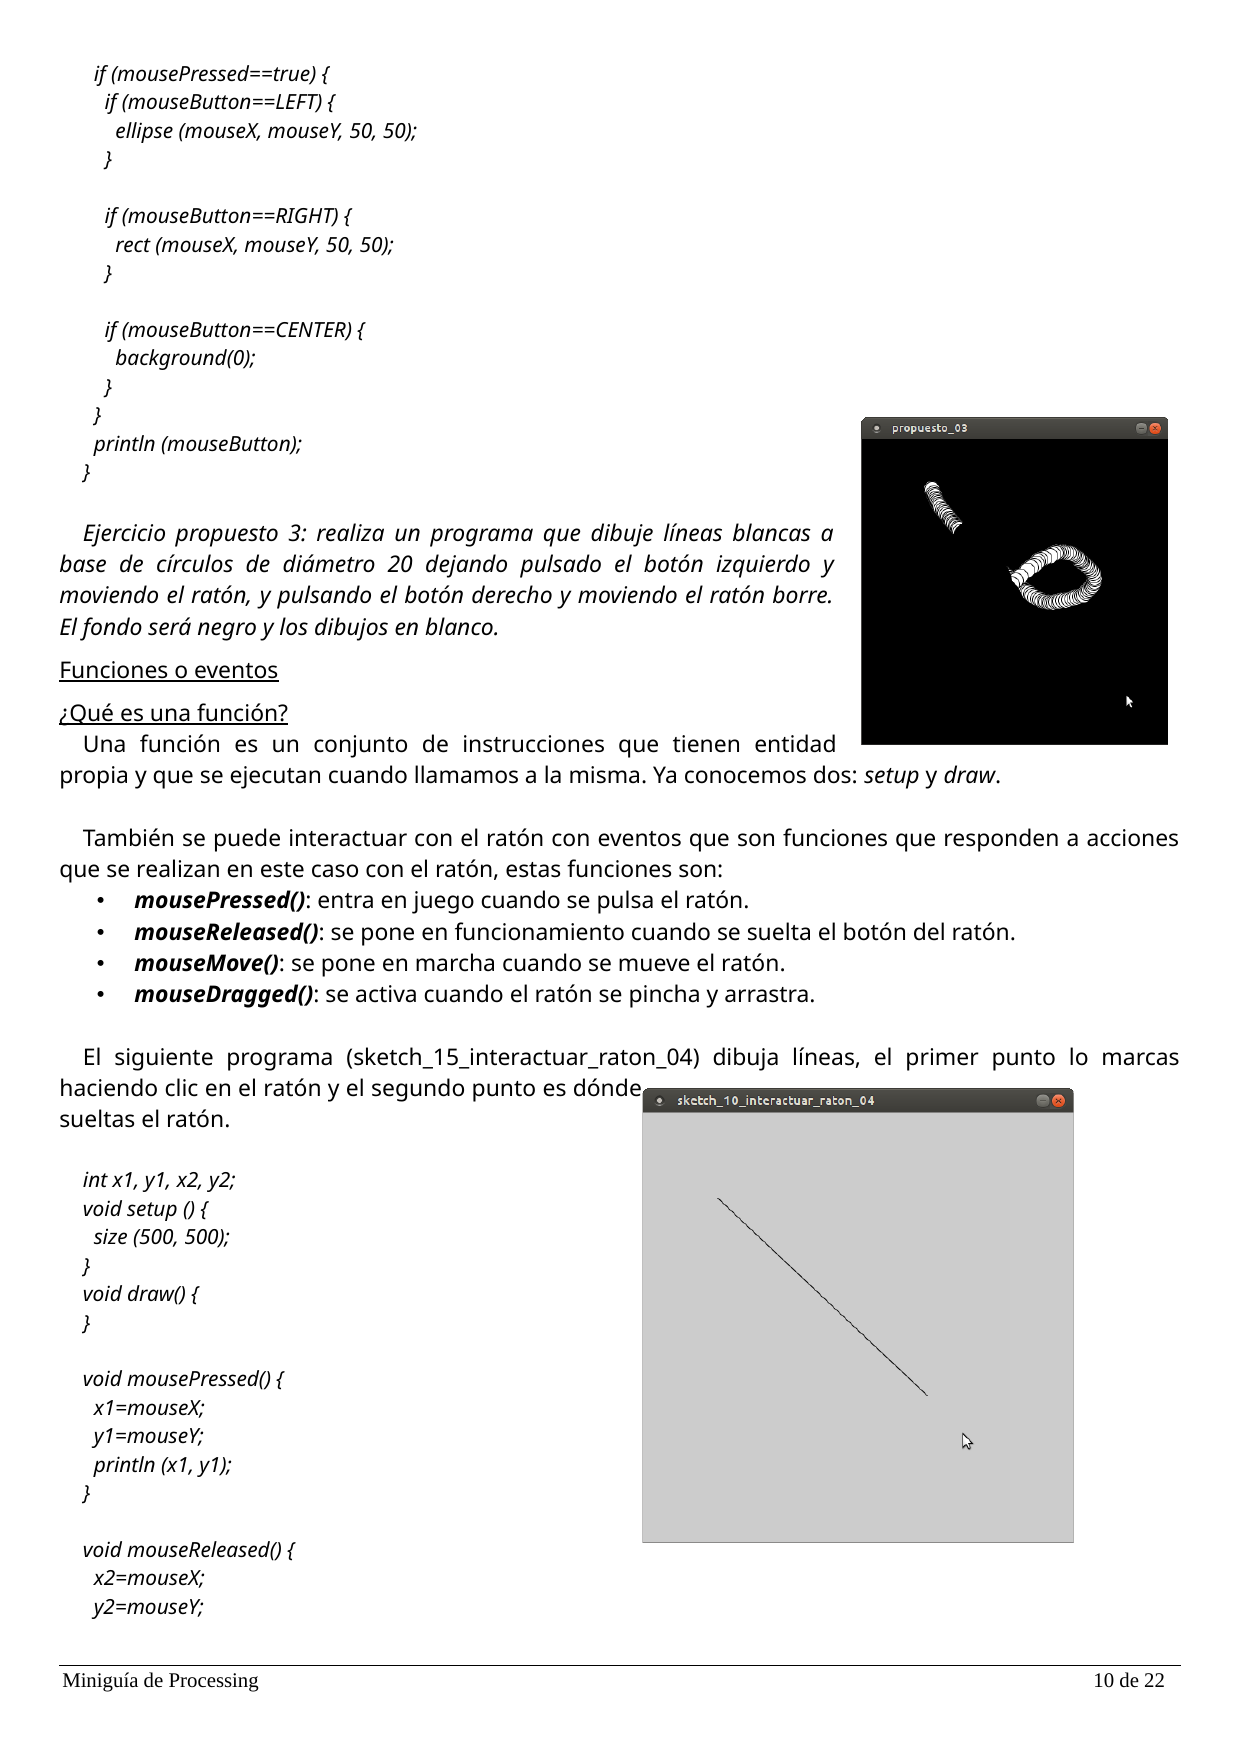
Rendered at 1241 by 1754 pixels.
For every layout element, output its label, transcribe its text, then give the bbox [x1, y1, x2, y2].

text println (x1, y1); [59, 1450, 642, 1478]
text [1168, 457, 1181, 486]
text } [59, 1478, 642, 1507]
text size (500, 500); [59, 1222, 642, 1251]
text [1074, 1194, 1181, 1222]
text if (mouseButton==CENTER) { [59, 315, 1181, 343]
text ellipse (mouseX, mouseY, 50, 50); [59, 116, 1181, 144]
text [1074, 1165, 1181, 1194]
text rect (mouseX, mouseY, 50, 50); [59, 230, 1181, 258]
text } [59, 1251, 642, 1279]
text [1074, 1308, 1181, 1336]
text [1074, 1279, 1181, 1308]
text El siguiente programa (sketch_15_interactuar_raton_04) dibuja líneas, el primer punto lo marcas haciendo clic en el ratón y el segundo punto es dónde sueltas el ratón. [59, 1040, 1181, 1134]
text [1074, 1222, 1181, 1251]
text [1168, 697, 1181, 728]
text } [59, 400, 1181, 429]
text [1074, 1421, 1181, 1450]
text [1074, 1393, 1181, 1421]
text background(0); [59, 343, 1181, 372]
text [1074, 1450, 1181, 1478]
text } [59, 457, 861, 486]
picture [861, 417, 1168, 745]
text Una función es un conjunto de instrucciones que tienen entidad propia y que se ejecutan cuando llamamos a la misma. Ya conocemos dos: setup y draw. [59, 728, 1181, 790]
text void mousePressed() { [59, 1364, 642, 1393]
text También se puede interactuar con el ratón con eventos que son funciones que responden a acciones que se realizan en este caso con el ratón, estas funciones son: [59, 822, 1181, 884]
text y1=mouseY; [59, 1421, 642, 1450]
text if (mouseButton==LEFT) { [59, 87, 1181, 116]
text [1074, 1364, 1181, 1393]
list mouseDragged(): se activa cuando el ratón se pincha y arrastra. [97, 978, 1181, 1009]
list mousePressed(): entra en juego cuando se pulsa el ratón. [97, 884, 1181, 915]
text } [59, 372, 1181, 400]
picture [642, 1088, 1074, 1543]
text if (mousePressed==true) { [59, 59, 1181, 87]
text void mouseReleased() { [59, 1535, 1181, 1563]
text x2=mouseX; [59, 1563, 1181, 1592]
text } [59, 1308, 642, 1336]
list mouseMove(): se pone en marcha cuando se mueve el ratón. [97, 947, 1181, 978]
text } [59, 144, 1181, 173]
text Ejercicio propuesto 3: realiza un programa que dibuje líneas blancas a base de círculos de diámetro 20 dejando pulsado el botón izquierdo y moviendo el ratón, y pulsando el botón derecho y moviendo el ratón borre. El fondo será negro y los dibujos en blanco. [59, 517, 861, 642]
text void draw() { [59, 1279, 642, 1308]
text [1074, 1251, 1181, 1279]
text x1=mouseX; [59, 1393, 642, 1421]
text [1168, 654, 1181, 685]
text void setup () { [59, 1194, 642, 1222]
text int x1, y1, x2, y2; [59, 1165, 642, 1194]
list mouseReleased(): se pone en funcionamiento cuando se suelta el botón del ratón. [97, 915, 1181, 947]
text if (mouseButton==RIGHT) { [59, 201, 1181, 230]
text Funciones o eventos [59, 654, 861, 685]
text ¿Qué es una función? [59, 697, 861, 728]
text } [59, 258, 1181, 287]
text [1074, 1478, 1181, 1507]
text println (mouseButton); [59, 429, 861, 457]
text y2=mouseY; [59, 1592, 1181, 1620]
